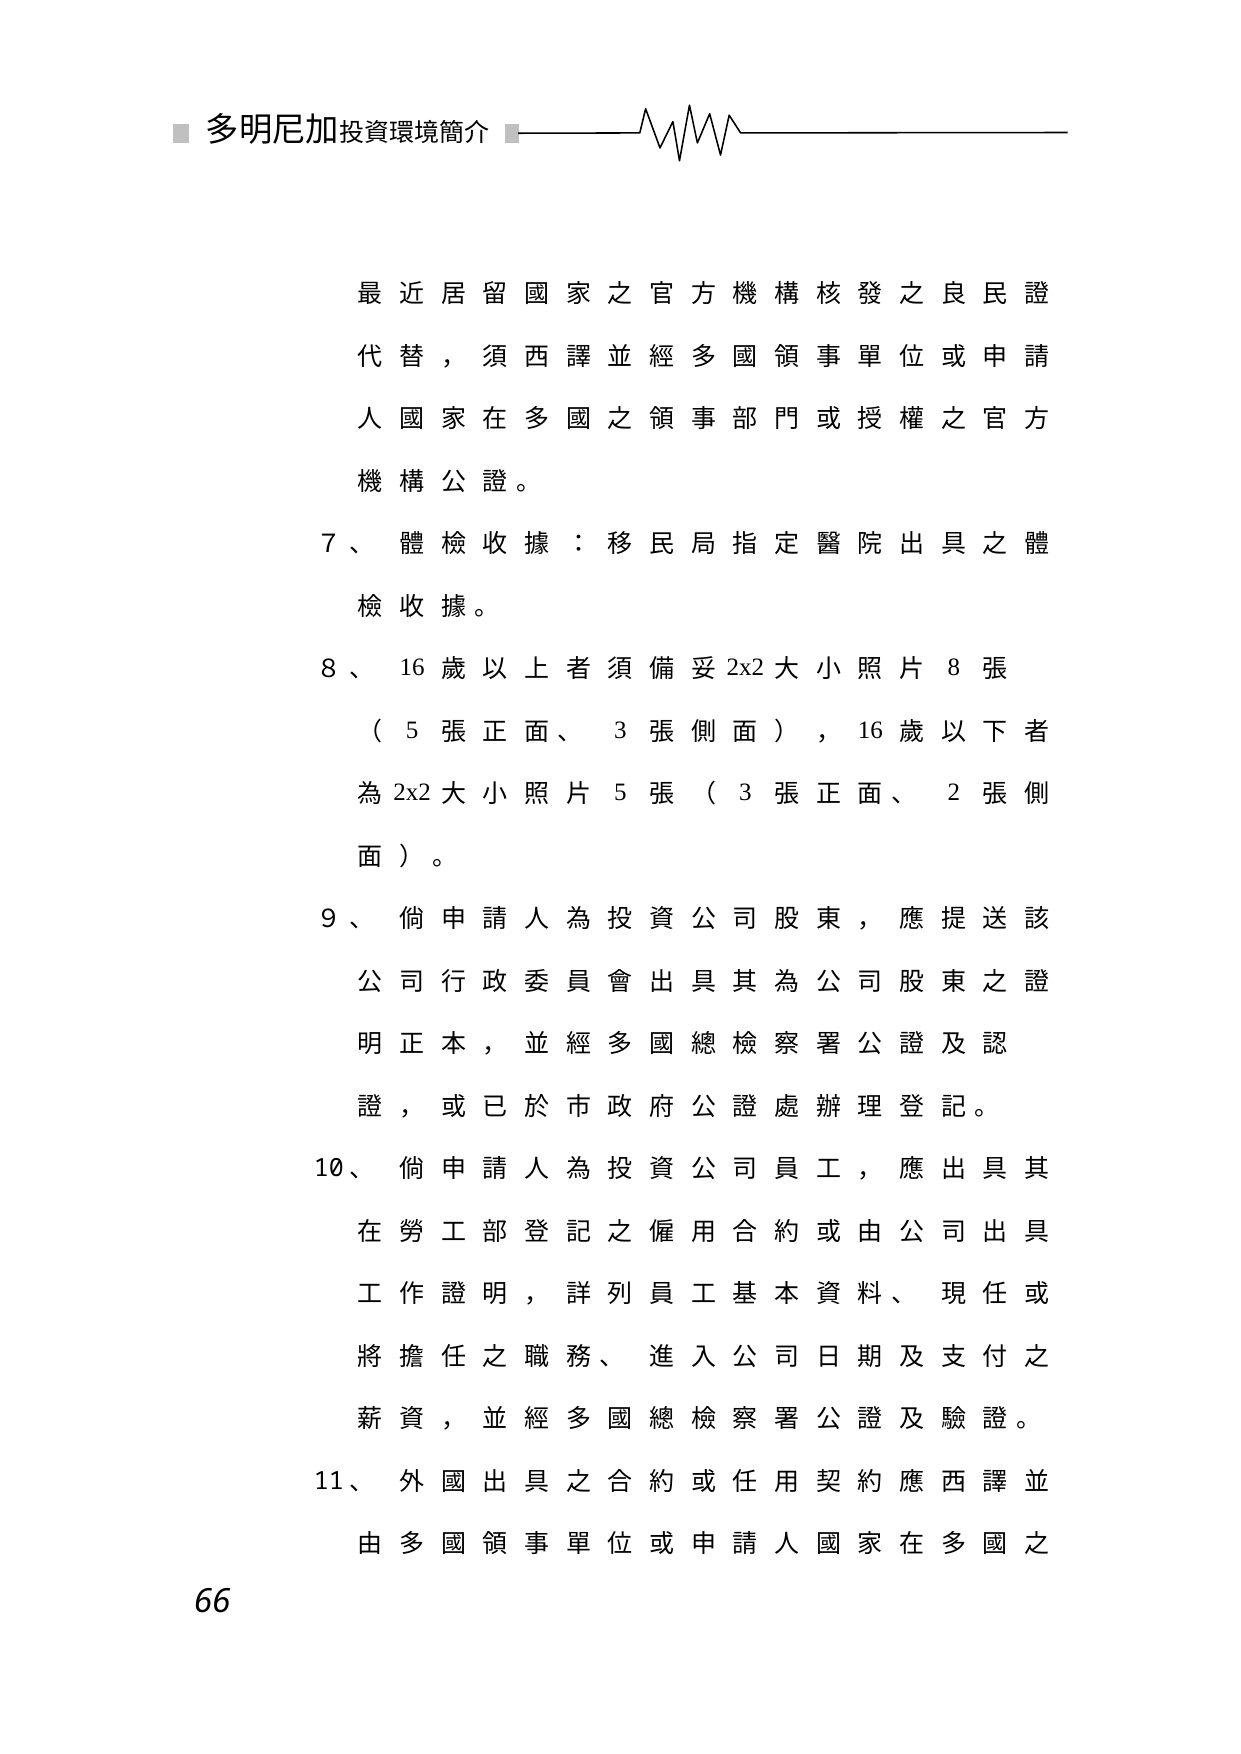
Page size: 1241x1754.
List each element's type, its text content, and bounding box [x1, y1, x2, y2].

text ９、倘申請人為投資公司股東，應提送該公司行政委員會出具其為公司股東之證明正本，並經多國總檢察署公證及認證，或已於市政府公證處辦理登記。 [281, 875, 1058, 1125]
text 11、外國出具之合約或任用契約應西譯並由多國領事單位或申請人國家在多國之 [281, 1438, 1058, 1563]
text ７、體檢收據：移民局指定醫院出具之體檢收據。 [281, 500, 1058, 625]
text ８、16歲以上者須備妥2x2大小照片8張（5張正面、3張側面），16歲以下者為2x2大小照片5張（3張正面、2張側面）。 [281, 625, 1058, 875]
text 10、倘申請人為投資公司員工，應出具其在勞工部登記之僱用合約或由公司出具工作證明，詳列員工基本資料、現任或將擔任之職務、進入公司日期及支付之薪資，並經多國總檢察署公證及驗證。 [281, 1125, 1058, 1438]
text 最近居留國家之官方機構核發之良民證代替，須西譯並經多國領事單位或申請人國家在多國之領事部門或授權之官方機構公證。 [281, 250, 1058, 500]
